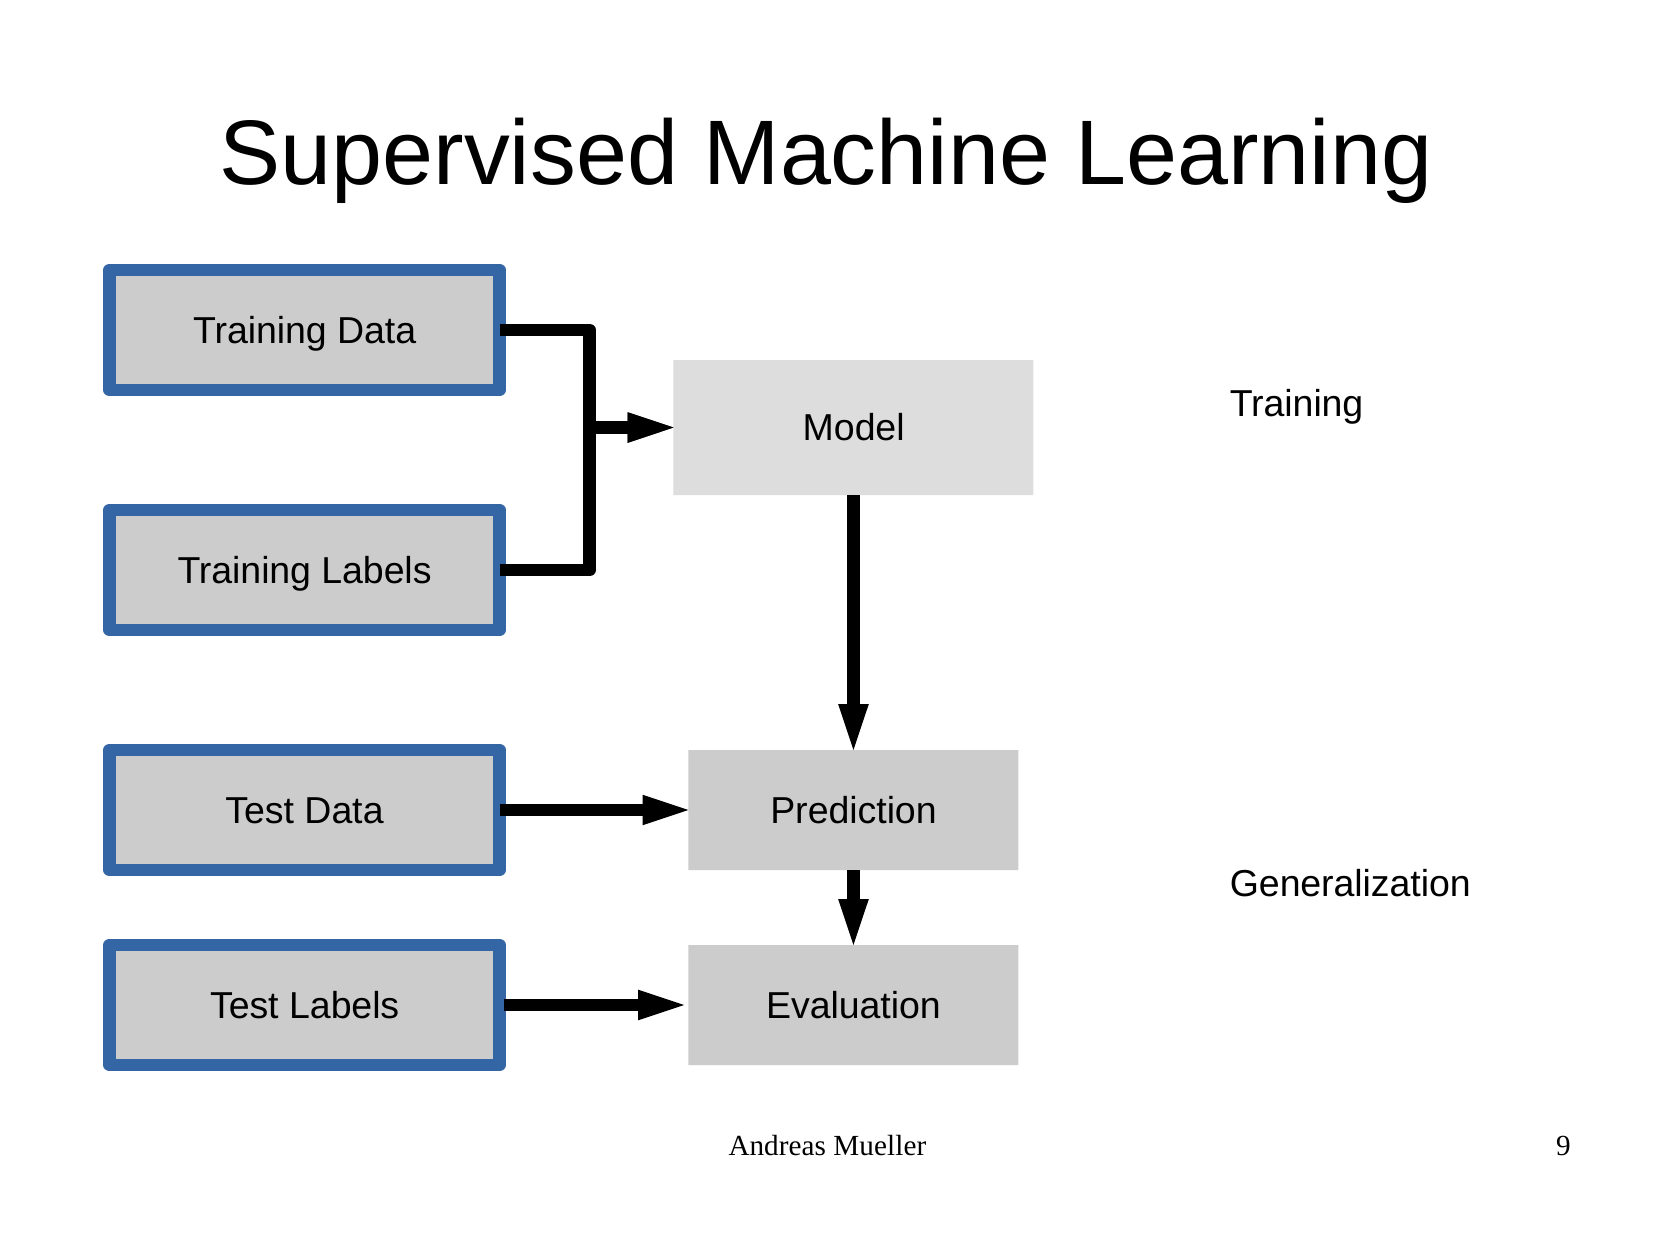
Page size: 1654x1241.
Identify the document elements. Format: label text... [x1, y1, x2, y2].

text_box Generalization [1215, 855, 1531, 912]
text_box Test Data [109, 750, 500, 871]
title Supervised Machine Learning [82, 49, 1571, 257]
text_box Prediction [688, 750, 1019, 871]
text_box Model [673, 360, 1034, 496]
text_box Training [1215, 375, 1396, 432]
text_box Training Labels [109, 510, 500, 631]
text_box Training Data [109, 270, 500, 391]
text_box Evaluation [688, 945, 1019, 1066]
text_box Test Labels [109, 945, 500, 1066]
